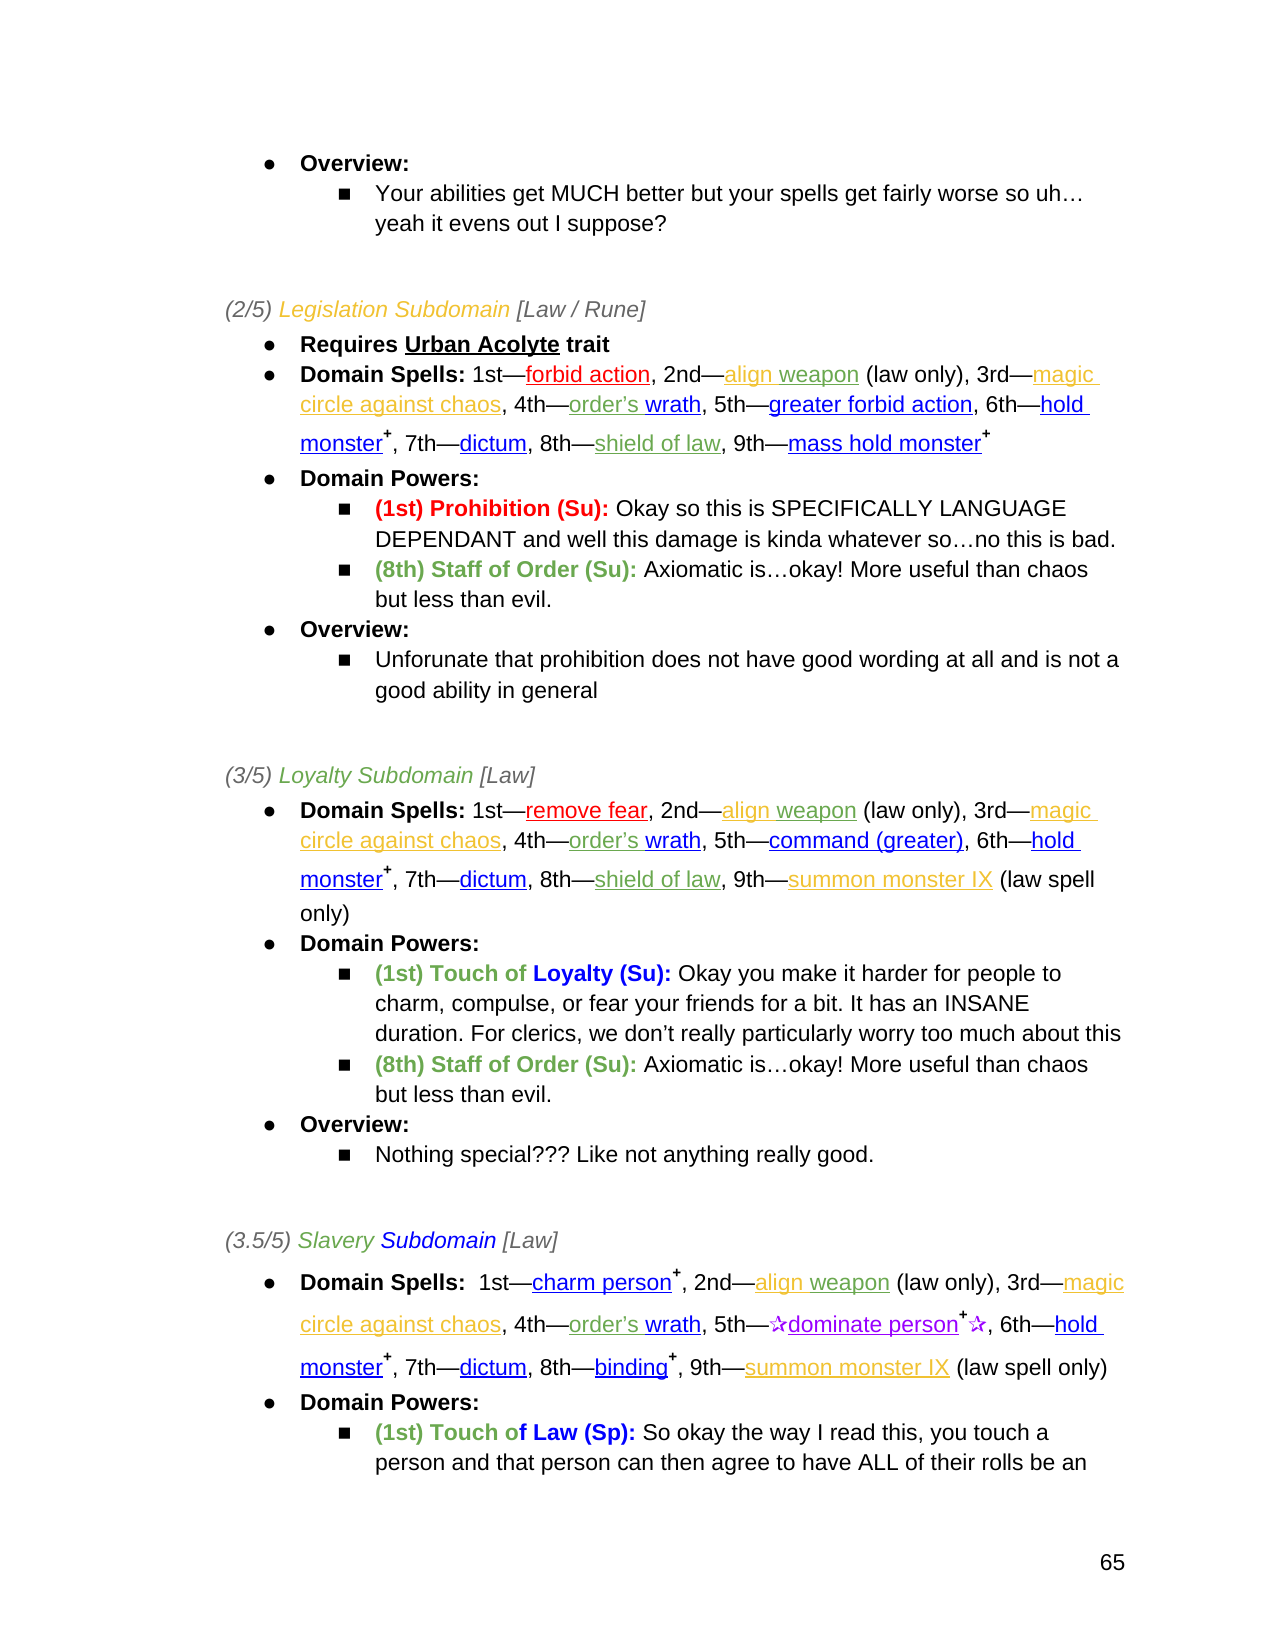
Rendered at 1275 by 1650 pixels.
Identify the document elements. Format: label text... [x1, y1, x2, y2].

list (1st) Prohibition (Su): Okay so this is SPECIFICALLY LANGUAGE DEPENDANT and well this damage is kinda whatever so…no this is bad. [337, 495, 1125, 552]
list Domain Powers: [262, 930, 1125, 956]
list Domain Powers: [262, 1388, 1125, 1415]
list Unforunate that prohibition does not have good wording at all and is not a good ability in general [337, 646, 1125, 703]
list Overview: [262, 1111, 1125, 1137]
list Domain Powers: [262, 465, 1125, 492]
list (1st) Touch of Law (Sp): So okay the way I read this, you touch a person and that person can then agree to have ALL of their rolls be an [337, 1419, 1125, 1475]
subtitle (2/5) Legislation Subdomain [Law / Rune] [225, 296, 1125, 322]
list Nothing special??? Like not anything really good. [337, 1141, 1125, 1168]
list Your abilities get MUCH better but your spells get fairly worse so uh…yeah it evens out I suppose? [337, 180, 1125, 237]
list Domain Spells: 1st—remove fear, 2nd—align weapon (law only), 3rd—magic circle against chaos, 4th—order’s wrath, 5th—command (greater), 6th—hold monster+, 7th—dictum, 8th—shield of law, 9th—summon monster IX (law spell only) [262, 797, 1125, 926]
list Domain Spells: 1st—forbid action, 2nd—align weapon (law only), 3rd—magic circle against chaos, 4th—order’s wrath, 5th—greater forbid action, 6th—hold monster+, 7th—dictum, 8th—shield of law, 9th—mass hold monster+ [262, 361, 1125, 460]
list (8th) Staff of Order (Su): Axiomatic is…okay! More useful than chaos but less than evil. [337, 556, 1125, 612]
subtitle (3/5) Loyalty Subdomain [Law] [225, 762, 1125, 788]
list Overview: [262, 616, 1125, 643]
list Overview: [262, 150, 1125, 176]
subtitle (3.5/5) Slavery Subdomain [Law] [225, 1227, 1125, 1253]
list (8th) Staff of Order (Su): Axiomatic is…okay! More useful than chaos but less than evil. [337, 1051, 1125, 1107]
list Domain Spells: 1st—charm person+, 2nd—align weapon (law only), 3rd—magic circle against chaos, 4th—order’s wrath, 5th—✰dominate person+✰, 6th—hold monster+, 7th—dictum, 8th—binding+, 9th—summon monster IX (law spell only) [262, 1261, 1125, 1383]
list (1st) Touch of Loyalty (Su): Okay you make it harder for people to charm, compulse, or fear your friends for a bit. It has an INSANE duration. For clerics, we don’t really particularly worry too much about this [337, 960, 1125, 1047]
list Requires Urban Acolyte trait [262, 331, 1125, 357]
